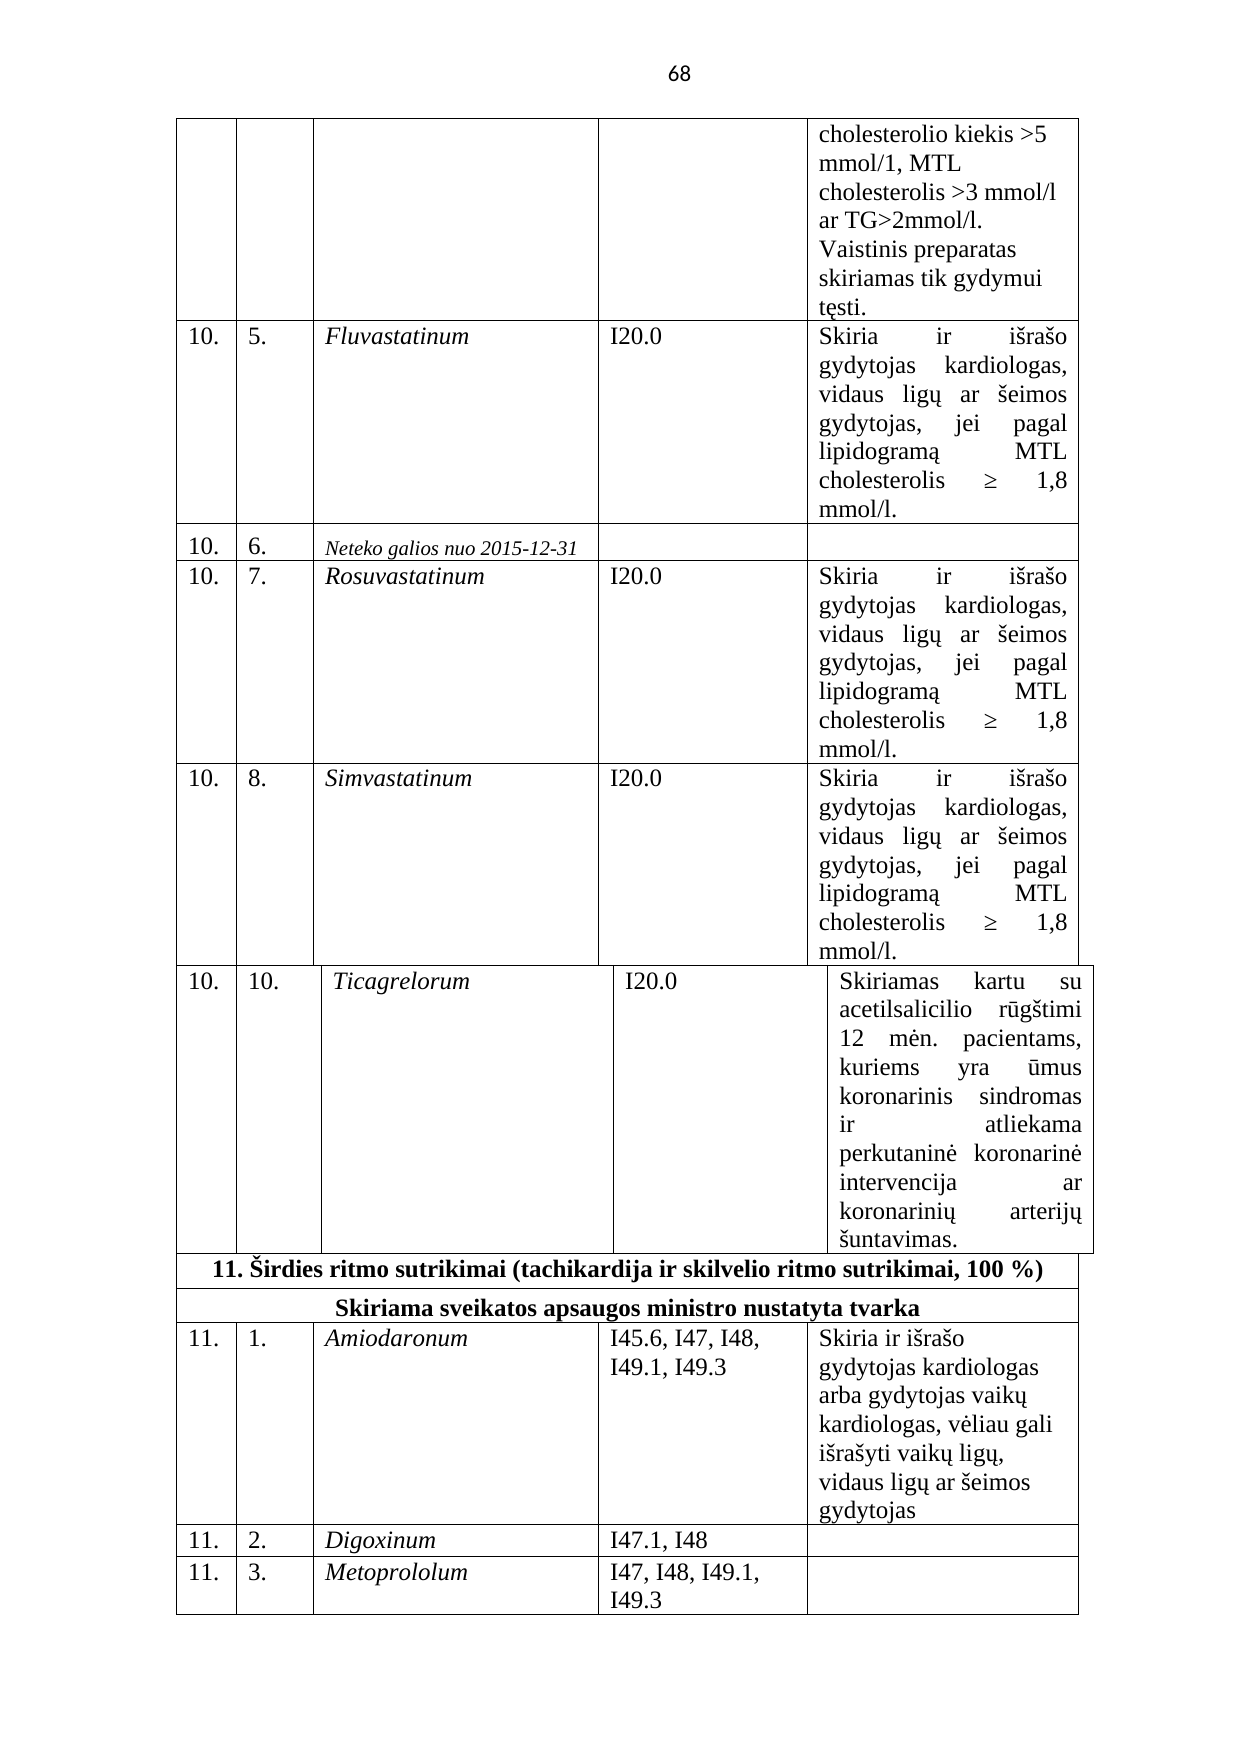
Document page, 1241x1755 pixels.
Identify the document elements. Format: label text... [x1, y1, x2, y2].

table_cell [1084, 320, 1088, 523]
table_cell [1079, 320, 1083, 523]
table_cell [1079, 523, 1083, 560]
table_cell I45.6, I47, I48, I49.1, I49.3 [599, 1323, 807, 1524]
table_cell [1079, 1556, 1083, 1614]
table_cell I20.0 [599, 321, 807, 523]
table_cell [808, 524, 1078, 560]
table_cell [1103, 1524, 1109, 1556]
table_cell 10. [177, 524, 236, 560]
table_cell 7. [237, 561, 313, 762]
table_cell Skiriama sveikatos apsaugos ministro nustatyta tvarka [177, 1289, 1078, 1322]
table_cell 1. [237, 1323, 313, 1524]
table_cell [1109, 320, 1123, 523]
table_cell [1099, 320, 1103, 523]
table_cell Ticagrelorum [322, 966, 613, 1253]
table_cell [1088, 560, 1093, 762]
table_cell [1099, 1524, 1103, 1556]
table_cell [1084, 1524, 1088, 1556]
table_cell [1079, 1322, 1083, 1524]
table_cell [1079, 1524, 1083, 1556]
table_cell [1084, 560, 1088, 762]
table_cell Skiriamas kartu su acetilsalicilio rūgštimi 12 mėn. pacientams, kuriems yra ūmus koronarinis sindromas ir atliekama perkutaninė koronarinė intervencija ar koronarinių arterijų šuntavimas. [828, 966, 1093, 1253]
table_cell [808, 1525, 1078, 1556]
table_cell 10. [237, 966, 321, 1253]
table_cell [1103, 320, 1109, 523]
table_cell [1084, 1556, 1088, 1614]
table_cell I20.0 [614, 966, 827, 1253]
table_cell [1099, 560, 1103, 762]
table_cell [1109, 523, 1123, 560]
table_cell [1093, 763, 1099, 965]
table_cell [1079, 560, 1083, 762]
table_cell [1109, 1288, 1123, 1322]
table_cell [1103, 1556, 1109, 1614]
table_cell Simvastatinum [314, 764, 598, 965]
table_cell [1088, 118, 1093, 320]
table_cell [1103, 1253, 1109, 1288]
table_cell [1088, 1254, 1093, 1288]
table_cell [1103, 1288, 1109, 1322]
table_cell [1109, 118, 1123, 320]
table_cell 6. [237, 524, 313, 560]
table_cell 11. [177, 1525, 236, 1556]
table_cell Skiria ir išrašo gydytojas kardiologas, vidaus ligų ar šeimos gydytojas, jei pagal lipidogramą MTL cholesterolis ≥ 1,8 mmol/l. [808, 321, 1078, 523]
table_cell [1093, 1288, 1099, 1322]
table_cell [1109, 560, 1123, 762]
table_cell [1084, 763, 1088, 965]
table_cell Skiria ir išrašo gydytojas kardiologas arba gydytojas vaikų kardiologas, vėliau gali išrašyti vaikų ligų, vidaus ligų ar šeimos gydytojas [808, 1323, 1078, 1524]
table_cell [177, 119, 236, 320]
table_cell [1093, 1253, 1099, 1288]
table_cell [1109, 965, 1123, 1253]
table_cell [599, 119, 807, 320]
table_cell [1088, 523, 1093, 560]
table_cell 10. [177, 966, 236, 1253]
table_cell 10. [177, 764, 236, 965]
table_cell [1103, 965, 1109, 1253]
table_cell 10. [177, 321, 236, 523]
table_cell Metoprololum [314, 1557, 598, 1614]
table_cell Fluvastatinum [314, 321, 598, 523]
table_cell [1088, 763, 1093, 965]
table_cell 10. [177, 561, 236, 762]
table_cell [1093, 523, 1099, 560]
table_cell [1109, 1524, 1123, 1556]
table_cell [1093, 1556, 1099, 1614]
table_cell [1088, 320, 1093, 523]
table_cell [1103, 763, 1109, 965]
table_cell 5. [237, 321, 313, 523]
table_cell [1099, 1322, 1103, 1524]
table_cell [1079, 1288, 1083, 1322]
table_cell [1099, 1556, 1103, 1614]
table_cell [1093, 320, 1099, 523]
table_cell [1088, 1556, 1093, 1614]
table_cell Skiria ir išrašo gydytojas kardiologas, vidaus ligų ar šeimos gydytojas, jei pagal lipidogramą MTL cholesterolis ≥ 1,8 mmol/l. [808, 561, 1078, 762]
table_cell [1103, 560, 1109, 762]
table_cell 11. [177, 1323, 236, 1524]
table_cell [1088, 1322, 1093, 1524]
table_cell [1088, 1524, 1093, 1556]
table_cell [1093, 560, 1099, 762]
table_cell [1109, 1253, 1123, 1288]
table_cell [1099, 1253, 1103, 1288]
table_cell [1109, 1322, 1123, 1524]
table_cell [1084, 1322, 1088, 1524]
table_cell Digoxinum [314, 1525, 598, 1556]
table_cell [1093, 1322, 1099, 1524]
table_cell [1084, 118, 1088, 320]
table_cell [1103, 118, 1109, 320]
table_cell Rosuvastatinum [314, 561, 598, 762]
table_cell [1079, 1254, 1083, 1288]
table_cell [1099, 763, 1103, 965]
table_cell [1099, 1288, 1103, 1322]
table_cell [1103, 523, 1109, 560]
table_cell I20.0 [599, 764, 807, 965]
table_cell [599, 524, 807, 560]
table_cell [1109, 763, 1123, 965]
table_cell Neteko galios nuo 2015-12-31 [314, 524, 598, 560]
table_cell 3. [237, 1557, 313, 1614]
table_cell [1094, 965, 1099, 1253]
table_cell [1099, 523, 1103, 560]
table_cell [1079, 763, 1083, 965]
table_cell [1093, 118, 1099, 320]
table_cell [1088, 1288, 1093, 1322]
table_cell I47.1, I48 [599, 1525, 807, 1556]
table_cell [1084, 1288, 1088, 1322]
table_cell 11. Širdies ritmo sutrikimai (tachikardija ir skilvelio ritmo sutrikimai, 100 %) [177, 1254, 1078, 1288]
table_cell [1099, 118, 1103, 320]
table_cell [1099, 965, 1103, 1253]
table_cell [1103, 1322, 1109, 1524]
table_cell I47, I48, I49.1, I49.3 [599, 1557, 807, 1614]
table_cell [1079, 118, 1083, 320]
table_cell 8. [237, 764, 313, 965]
table_cell 11. [177, 1557, 236, 1614]
table_cell I20.0 [599, 561, 807, 762]
table_cell [1084, 1254, 1088, 1288]
table_cell cholesterolio kiekis >5 mmol/1, MTL cholesterolis >3 mmol/l ar TG>2mmol/l. Vaistinis preparatas skiriamas tik gydymui tęsti. [808, 119, 1078, 320]
table_cell [1084, 523, 1088, 560]
table_cell Skiria ir išrašo gydytojas kardiologas, vidaus ligų ar šeimos gydytojas, jei pagal lipidogramą MTL cholesterolis ≥ 1,8 mmol/l. [808, 764, 1078, 965]
table_cell [808, 1557, 1078, 1614]
table_cell [314, 119, 598, 320]
table_cell [1093, 1524, 1099, 1556]
table_cell [1109, 1556, 1123, 1614]
table_cell Amiodaronum [314, 1323, 598, 1524]
table_cell 2. [237, 1525, 313, 1556]
table_cell [237, 119, 313, 320]
